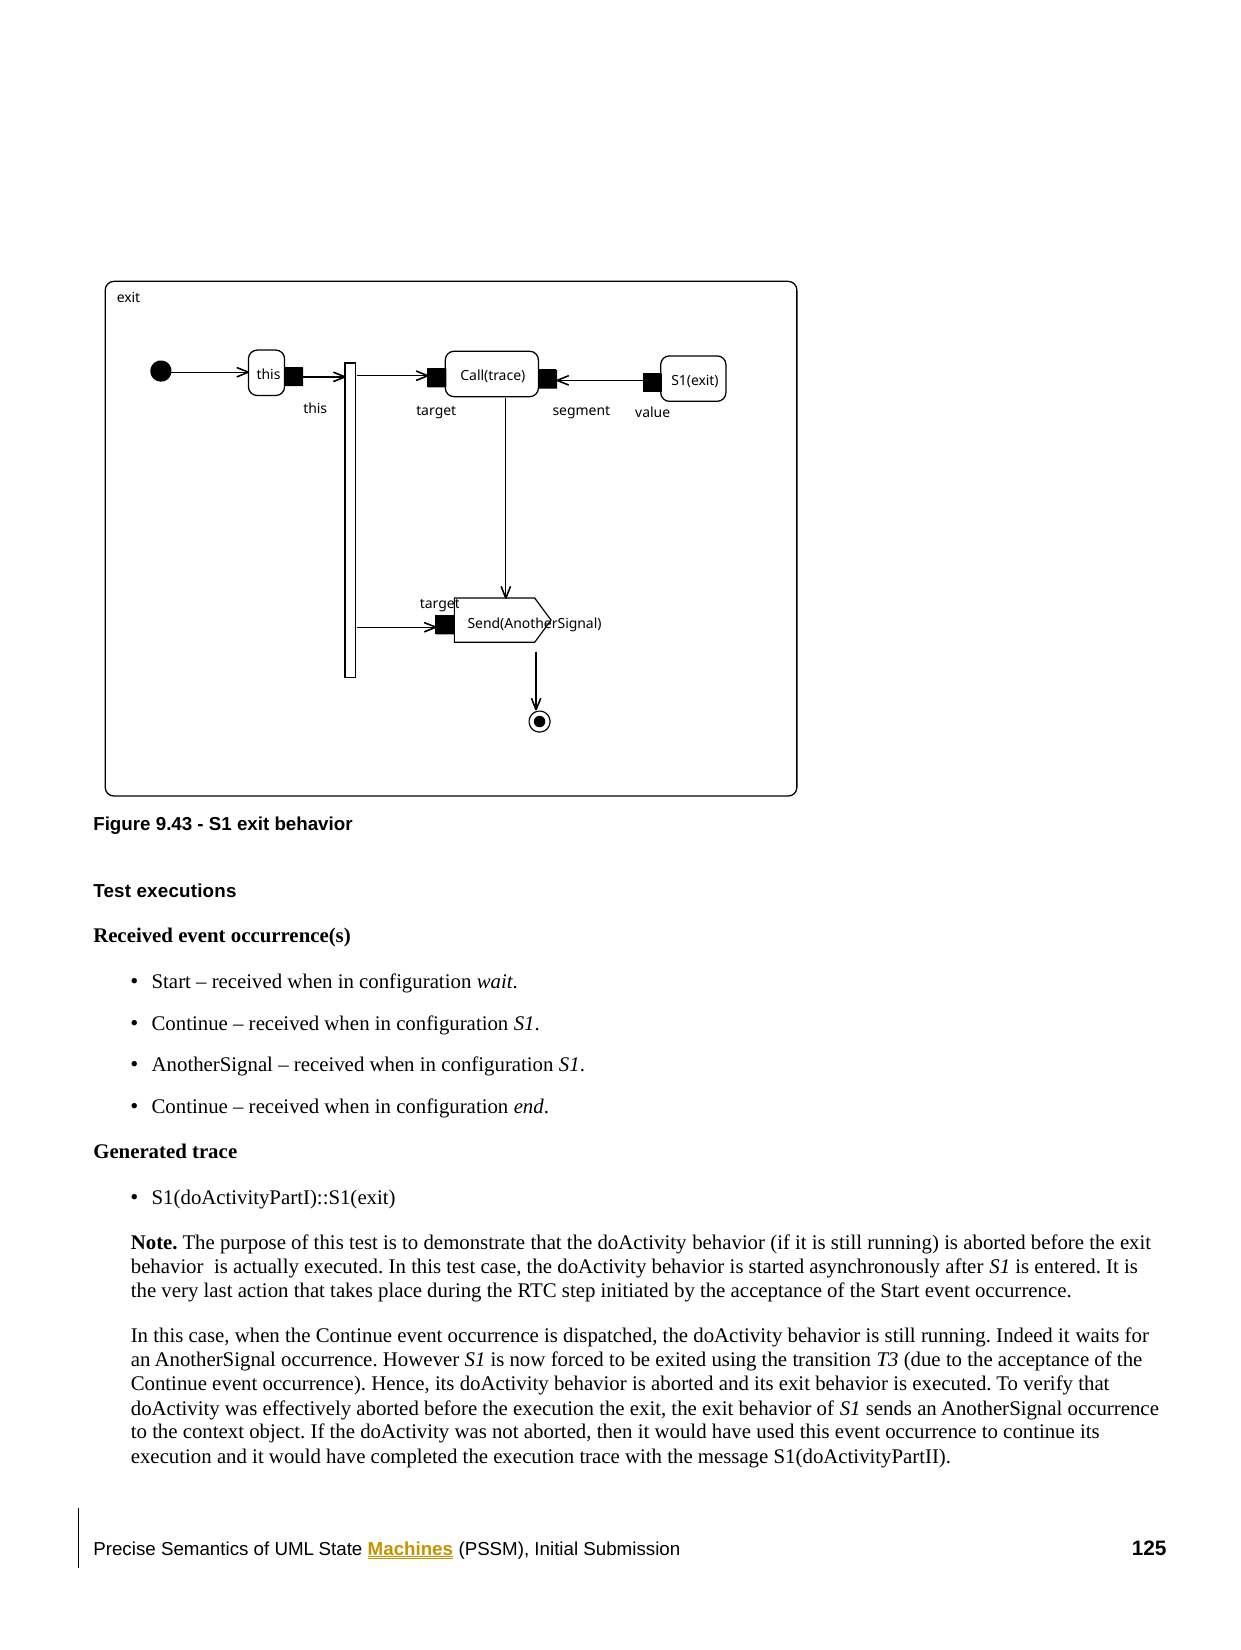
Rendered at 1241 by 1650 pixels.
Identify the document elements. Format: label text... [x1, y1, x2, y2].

list S1(doActivityPartI)::S1(exit) [131, 1184, 1164, 1209]
list AnotherSignal – received when in configuration S1. [131, 1051, 1164, 1076]
text Received event occurrence(s) [93, 923, 1164, 947]
list Continue – received when in configuration S1. [131, 1009, 1164, 1034]
subtitle Test executions [93, 880, 1164, 902]
text Note. The purpose of this test is to demonstrate that the doActivity behavior (if it is still running) is aborted before the exit behavior is actually executed. In this test case, the doActivity behavior is started asynchronously after S1 is entered. It is the very last action that takes place during the RTC step initiated by the acceptance of the Start event occurrence. [131, 1230, 1164, 1302]
list Start – received when in configuration wait. [131, 968, 1164, 993]
text Figure 9.43 - S1 exit behavior [93, 243, 810, 834]
list Continue – received when in configuration end. [131, 1093, 1164, 1118]
text In this case, when the Continue event occurrence is dispatched, the doActivity behavior is still running. Indeed it waits for an AnotherSignal occurrence. However S1 is now forced to be exited using the transition T3 (due to the acceptance of the Continue event occurrence). Hence, its doActivity behavior is aborted and its exit behavior is executed. To verify that doActivity was effectively aborted before the execution the exit, the exit behavior of S1 sends an AnotherSignal occurrence to the context object. If the doActivity was not aborted, then it would have used this event occurrence to continue its execution and it would have completed the execution trace with the message S1(doActivityPartII). [131, 1323, 1164, 1468]
text Generated trace [93, 1139, 1164, 1163]
